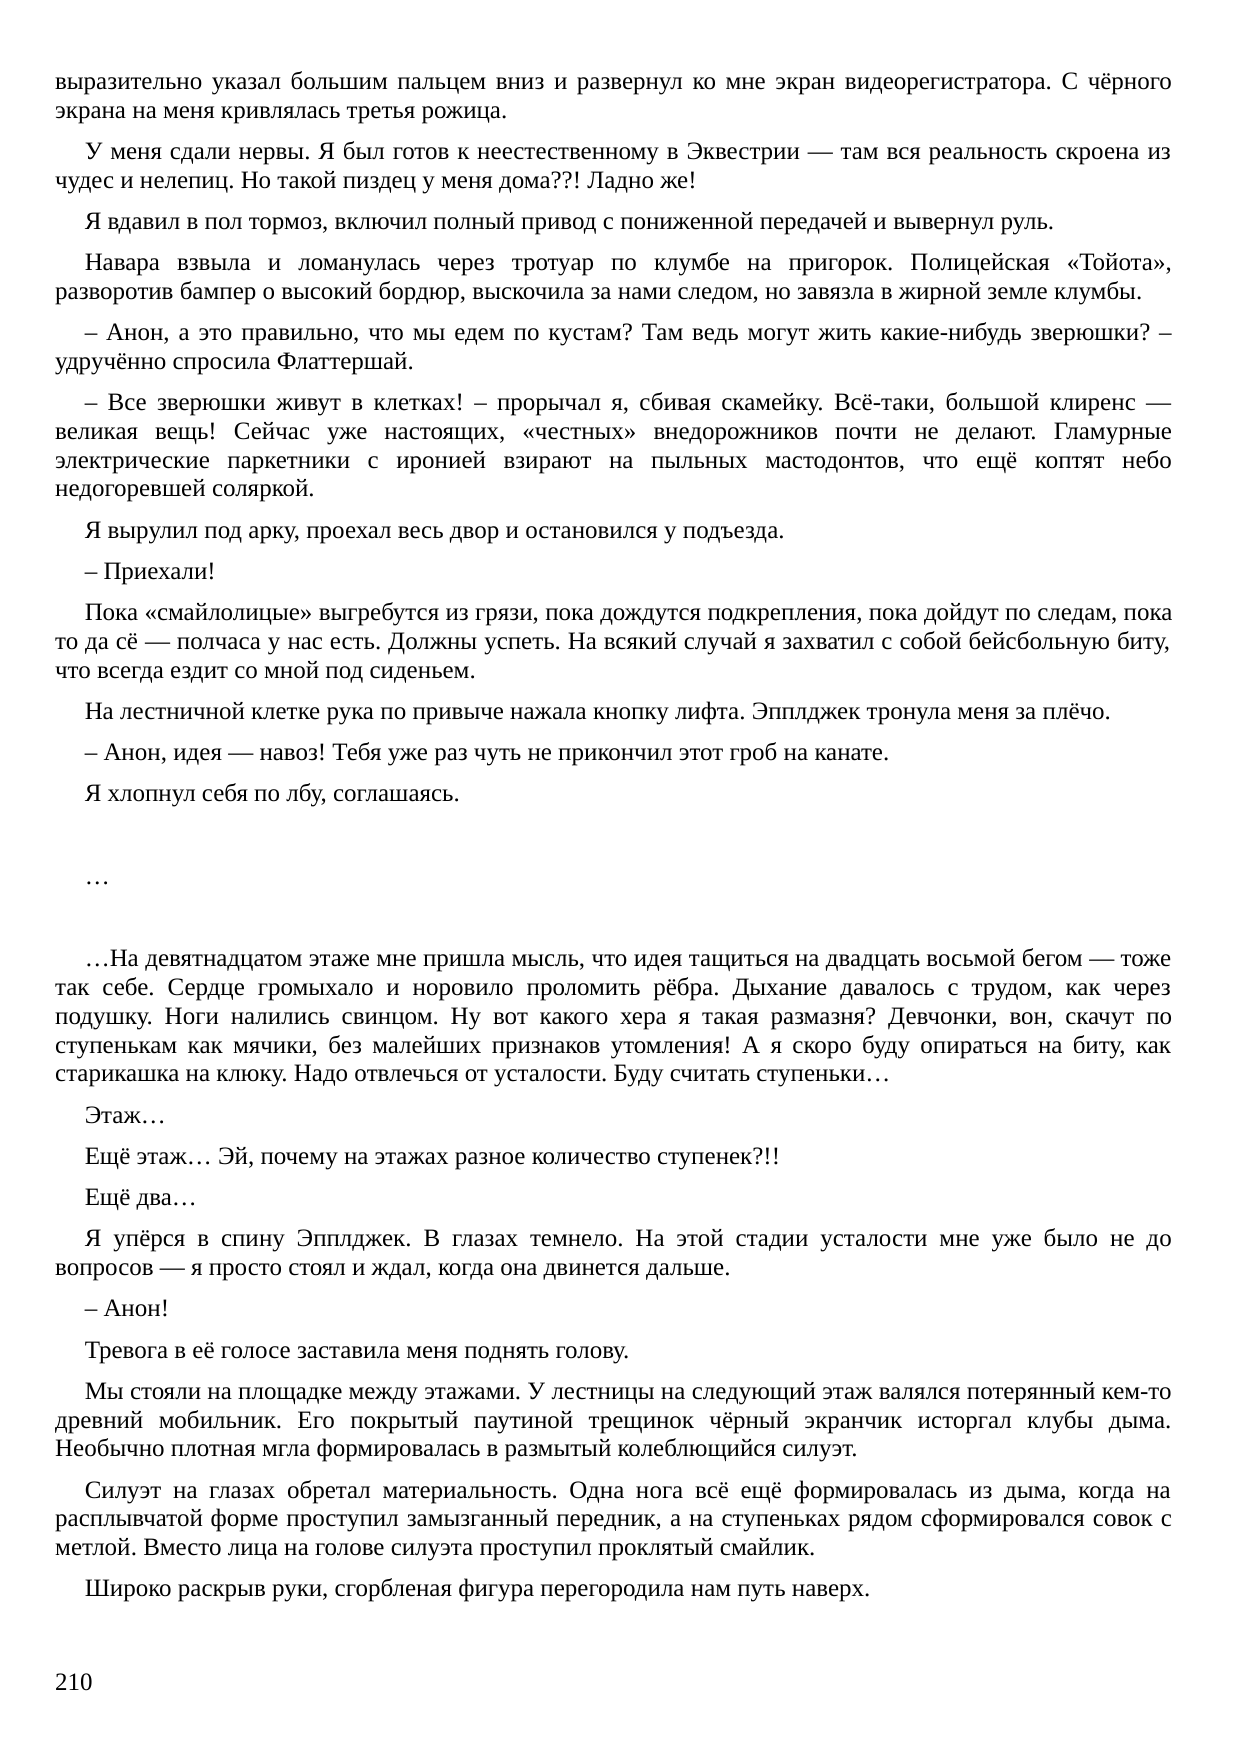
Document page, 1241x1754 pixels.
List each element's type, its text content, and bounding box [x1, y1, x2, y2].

text Этаж… [55, 1100, 1173, 1128]
text – Анон, идея — навоз! Тебя уже раз чуть не прикончил этот гроб на канате. [55, 737, 1173, 766]
text Широко раскрыв руки, сгорбленая фигура перегородила нам путь наверх. [55, 1573, 1173, 1602]
text Навара взвыла и ломанулась через тротуар по клумбе на пригорок. Полицейская «Тойота», разворотив бампер о высокий бордюр, выскочила за нами следом, но завязла в жирной земле клумбы. [55, 247, 1173, 305]
text На лестничной клетке рука по привыче нажала кнопку лифта. Эпплджек тронула меня за плёчо. [55, 696, 1173, 725]
text Я вырулил под арку, проехал весь двор и остановился у подъезда. [55, 515, 1173, 543]
text Я упёрся в спину Эпплджек. В глазах темнело. На этой стадии усталости мне уже было не до вопросов — я просто стоял и ждал, когда она двинется дальше. [55, 1223, 1173, 1281]
text Я хлопнул себя по лбу, соглашаясь. [55, 778, 1173, 807]
text выразительно указал большим пальцем вниз и развернул ко мне экран видеорегистратора. С чёрного экрана на меня кривлялась третья рожица. [55, 66, 1173, 123]
text Мы стояли на площадке между этажами. У лестницы на следующий этаж валялся потерянный кем-то древний мобильник. Его покрытый паутиной трещинок чёрный экранчик исторгал клубы дыма. Необычно плотная мгла формировалась в размытый колеблющийся силуэт. [55, 1376, 1173, 1462]
text Силуэт на глазах обретал материальность. Одна нога всё ещё формировалась из дыма, когда на расплывчатой форме проступил замызганный передник, а на ступеньках рядом сформировался совок с метлой. Вместо лица на голове силуэта проступил проклятый смайлик. [55, 1475, 1173, 1561]
text – Приехали! [55, 556, 1173, 585]
text … [55, 861, 1173, 890]
text Ещё этаж… Эй, почему на этажах разное количество ступенек?!! [55, 1141, 1173, 1170]
text Пока «смайлолицые» выгребутся из грязи, пока дождутся подкрепления, пока дойдут по следам, пока то да сё — полчаса у нас есть. Должны успеть. На всякий случай я захватил с собой бейсбольную биту, что всегда ездит со мной под сиденьем. [55, 597, 1173, 683]
text – Анон, а это правильно, что мы едем по кустам? Там ведь могут жить какие-нибудь зверюшки? – удручённо спросила Флаттершай. [55, 317, 1173, 375]
text – Все зверюшки живут в клетках! – прорычал я, сбивая скамейку. Всё-таки, большой клиренс — великая вещь! Сейчас уже настоящих, «честных» внедорожников почти не делают. Гламурные электрические паркетники с иронией взирают на пыльных мастодонтов, что ещё коптят небо недогоревшей соляркой. [55, 387, 1173, 502]
text Я вдавил в пол тормоз, включил полный привод с пониженной передачей и вывернул руль. [55, 206, 1173, 235]
text …На девятнадцатом этаже мне пришла мысль, что идея тащиться на двадцать восьмой бегом — тоже так себе. Сердце громыхало и норовило проломить рёбра. Дыхание давалось с трудом, как через подушку. Ноги налились свинцом. Ну вот какого хера я такая размазня? Девчонки, вон, скачут по ступенькам как мячики, без малейших признаков утомления! А я скоро буду опираться на биту, как старикашка на клюку. Надо отвлечься от усталости. Буду считать ступеньки… [55, 943, 1173, 1087]
text У меня сдали нервы. Я был готов к неестественному в Эквестрии — там вся реальность скроена из чудес и нелепиц. Но такой пиздец у меня дома??! Ладно же! [55, 136, 1173, 193]
text – Анон! [55, 1293, 1173, 1322]
text Ещё два… [55, 1182, 1173, 1211]
text Тревога в её голосе заставила меня поднять голову. [55, 1335, 1173, 1363]
